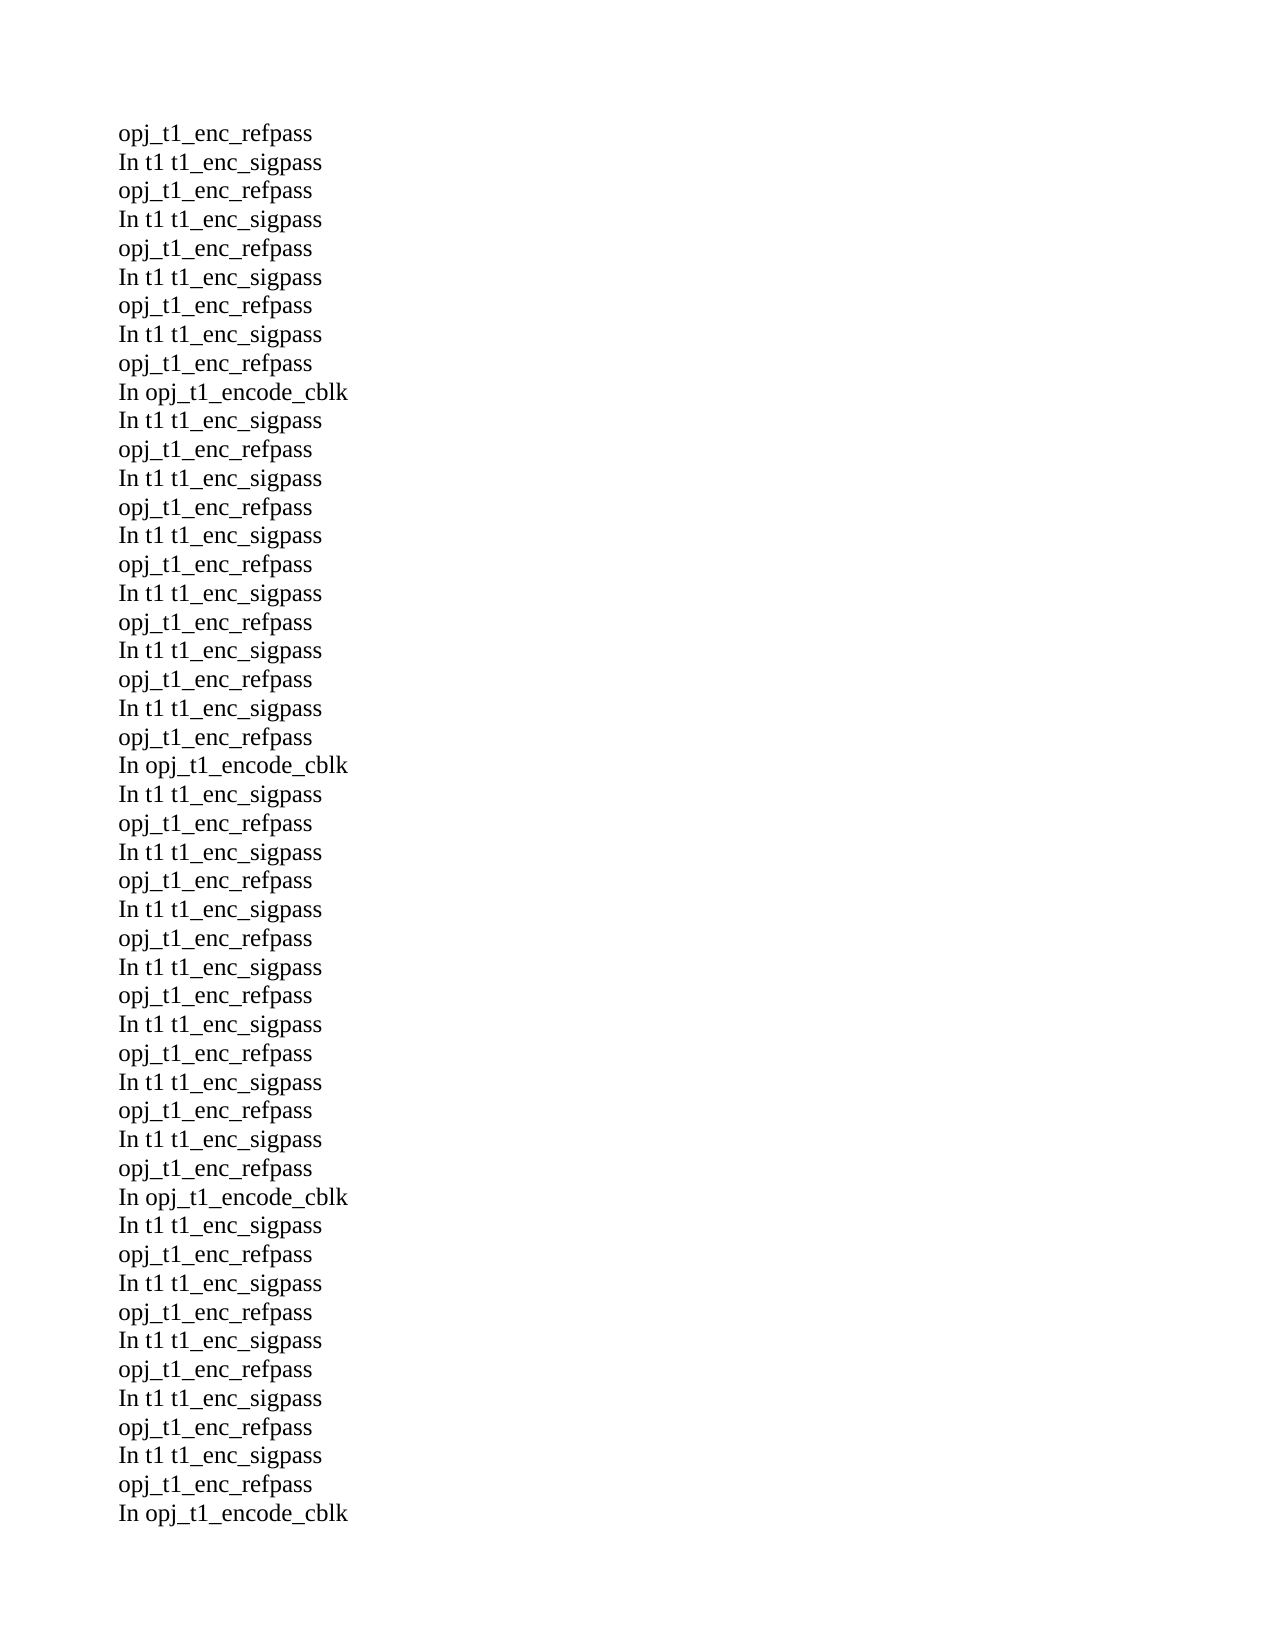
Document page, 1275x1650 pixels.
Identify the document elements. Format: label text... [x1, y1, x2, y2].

text opj_t1_enc_refpass [118, 176, 1157, 204]
text opj_t1_enc_refpass [118, 549, 1157, 578]
text opj_t1_enc_refpass [118, 1354, 1157, 1383]
text In t1 t1_enc_sigpass [118, 1067, 1157, 1096]
text In t1 t1_enc_sigpass [118, 837, 1157, 866]
text opj_t1_enc_refpass [118, 492, 1157, 521]
text In t1 t1_enc_sigpass [118, 463, 1157, 492]
text In t1 t1_enc_sigpass [118, 1326, 1157, 1354]
text In t1 t1_enc_sigpass [118, 406, 1157, 434]
text opj_t1_enc_refpass [118, 1038, 1157, 1067]
text opj_t1_enc_refpass [118, 118, 1157, 147]
text In t1 t1_enc_sigpass [118, 521, 1157, 549]
text opj_t1_enc_refpass [118, 1469, 1157, 1498]
text In t1 t1_enc_sigpass [118, 636, 1157, 664]
text In t1 t1_enc_sigpass [118, 262, 1157, 291]
text In t1 t1_enc_sigpass [118, 952, 1157, 981]
text In t1 t1_enc_sigpass [118, 1268, 1157, 1297]
text opj_t1_enc_refpass [118, 866, 1157, 894]
text In t1 t1_enc_sigpass [118, 1383, 1157, 1412]
text In opj_t1_encode_cblk [118, 377, 1157, 406]
text opj_t1_enc_refpass [118, 722, 1157, 751]
text In t1 t1_enc_sigpass [118, 319, 1157, 348]
text In t1 t1_enc_sigpass [118, 779, 1157, 808]
text opj_t1_enc_refpass [118, 808, 1157, 837]
text opj_t1_enc_refpass [118, 348, 1157, 377]
text In opj_t1_encode_cblk [118, 1498, 1157, 1527]
text In t1 t1_enc_sigpass [118, 894, 1157, 923]
text opj_t1_enc_refpass [118, 1153, 1157, 1182]
text In t1 t1_enc_sigpass [118, 1009, 1157, 1038]
text opj_t1_enc_refpass [118, 1239, 1157, 1268]
text In t1 t1_enc_sigpass [118, 204, 1157, 233]
text opj_t1_enc_refpass [118, 233, 1157, 262]
text opj_t1_enc_refpass [118, 923, 1157, 952]
text In t1 t1_enc_sigpass [118, 147, 1157, 176]
text opj_t1_enc_refpass [118, 981, 1157, 1009]
text In t1 t1_enc_sigpass [118, 1211, 1157, 1239]
text opj_t1_enc_refpass [118, 607, 1157, 636]
text In t1 t1_enc_sigpass [118, 578, 1157, 607]
text In t1 t1_enc_sigpass [118, 1441, 1157, 1469]
text opj_t1_enc_refpass [118, 291, 1157, 319]
text opj_t1_enc_refpass [118, 1297, 1157, 1326]
text In t1 t1_enc_sigpass [118, 693, 1157, 722]
text opj_t1_enc_refpass [118, 1412, 1157, 1441]
text opj_t1_enc_refpass [118, 434, 1157, 463]
text In opj_t1_encode_cblk [118, 751, 1157, 779]
text In opj_t1_encode_cblk [118, 1182, 1157, 1211]
text In t1 t1_enc_sigpass [118, 1124, 1157, 1153]
text opj_t1_enc_refpass [118, 664, 1157, 693]
text opj_t1_enc_refpass [118, 1096, 1157, 1124]
